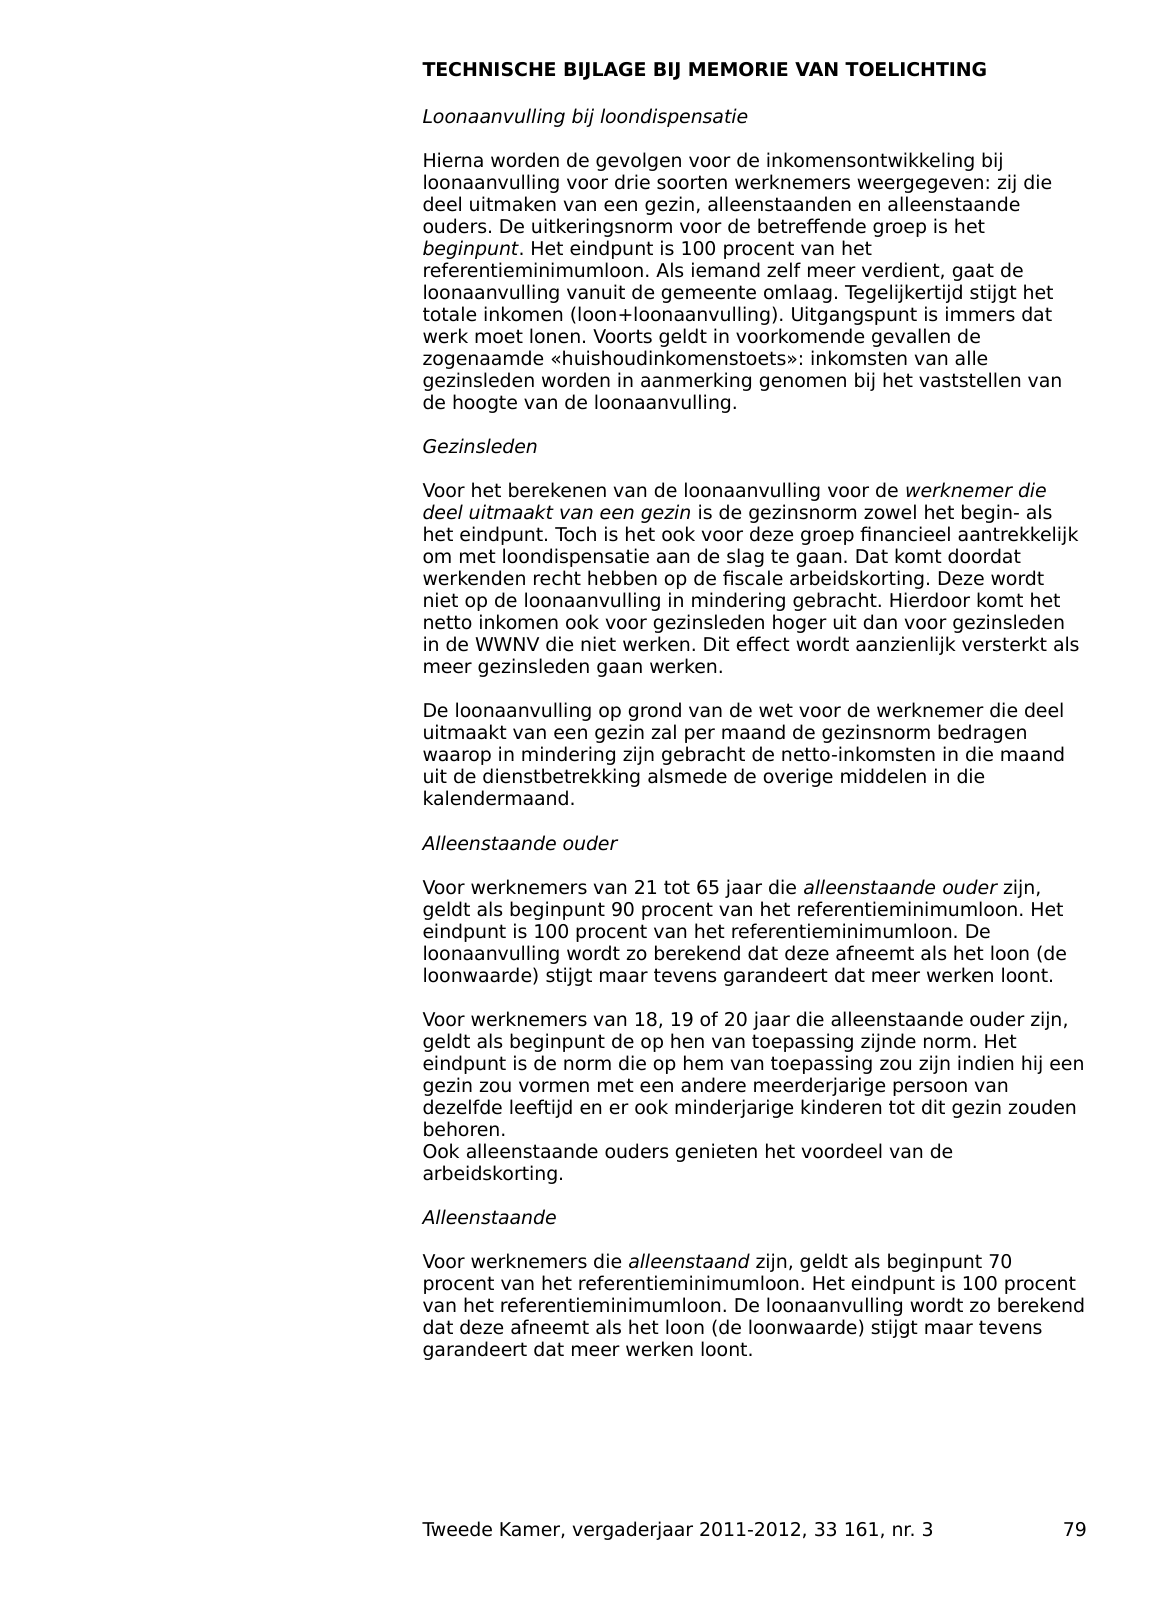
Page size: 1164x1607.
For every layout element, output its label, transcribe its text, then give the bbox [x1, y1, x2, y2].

text Hierna worden de gevolgen voor de inkomensontwikkeling bij loonaanvulling voor drie soorten werknemers weergegeven: zij die deel uitmaken van een gezin, alleenstaanden en alleenstaande ouders. De uitkeringsnorm voor de betreffende groep is het beginpunt. Het eindpunt is 100 procent van het referentieminimumloon. Als iemand zelf meer verdient, gaat de loonaanvulling vanuit de gemeente omlaag. Tegelijkertijd stijgt het totale inkomen (loon+loonaanvulling). Uitgangspunt is immers dat werk moet lonen. Voorts geldt in voorkomende gevallen de zogenaamde «huishoudinkomenstoets»: inkomsten van alle gezinsleden worden in aanmerking genomen bij het vaststellen van de hoogte van de loonaanvulling. [422, 150, 1087, 414]
subtitle Alleenstaande [422, 1207, 1087, 1229]
text De loonaanvulling op grond van de wet voor de werknemer die deel uitmaakt van een gezin zal per maand de gezinsnorm bedragen waarop in mindering zijn gebracht de netto-inkomsten in die maand uit de dienstbetrekking alsmede de overige middelen in die kalendermaand. [422, 700, 1087, 810]
subtitle Loonaanvulling bij loondispensatie [422, 106, 1087, 128]
text Voor werknemers die alleenstaand zijn, geldt als beginpunt 70 procent van het referentieminimumloon. Het eindpunt is 100 procent van het referentieminimumloon. De loonaanvulling wordt zo berekend dat deze afneemt als het loon (de loonwaarde) stijgt maar tevens garandeert dat meer werken loont. [422, 1251, 1087, 1361]
text Voor het berekenen van de loonaanvulling voor de werknemer die deel uitmaakt van een gezin is de gezinsnorm zowel het begin- als het eindpunt. Toch is het ook voor deze groep financieel aantrekkelijk om met loondispensatie aan de slag te gaan. Dat komt doordat werkenden recht hebben op de fiscale arbeidskorting. Deze wordt niet op de loonaanvulling in mindering gebracht. Hierdoor komt het netto inkomen ook voor gezinsleden hoger uit dan voor gezinsleden in de WWNV die niet werken. Dit effect wordt aanzienlijk versterkt als meer gezinsleden gaan werken. [422, 480, 1087, 678]
text Voor werknemers van 21 tot 65 jaar die alleenstaande ouder zijn, geldt als beginpunt 90 procent van het referentieminimumloon. Het eindpunt is 100 procent van het referentieminimumloon. De loonaanvulling wordt zo berekend dat deze afneemt als het loon (de loonwaarde) stijgt maar tevens garandeert dat meer werken loont. [422, 877, 1087, 986]
text Voor werknemers van 18, 19 of 20 jaar die alleenstaande ouder zijn, geldt als beginpunt de op hen van toepassing zijnde norm. Het eindpunt is de norm die op hem van toepassing zou zijn indien hij een gezin zou vormen met een andere meerderjarige persoon van dezelfde leeftijd en er ook minderjarige kinderen tot dit gezin zouden behoren. [422, 1009, 1087, 1141]
subtitle TECHNISCHE BIJLAGE BIJ MEMORIE VAN TOELICHTING [422, 59, 1087, 81]
subtitle Alleenstaande ouder [422, 832, 1087, 854]
text Ook alleenstaande ouders genieten het voordeel van de arbeidskorting. [422, 1141, 1087, 1184]
subtitle Gezinsleden [422, 436, 1087, 458]
